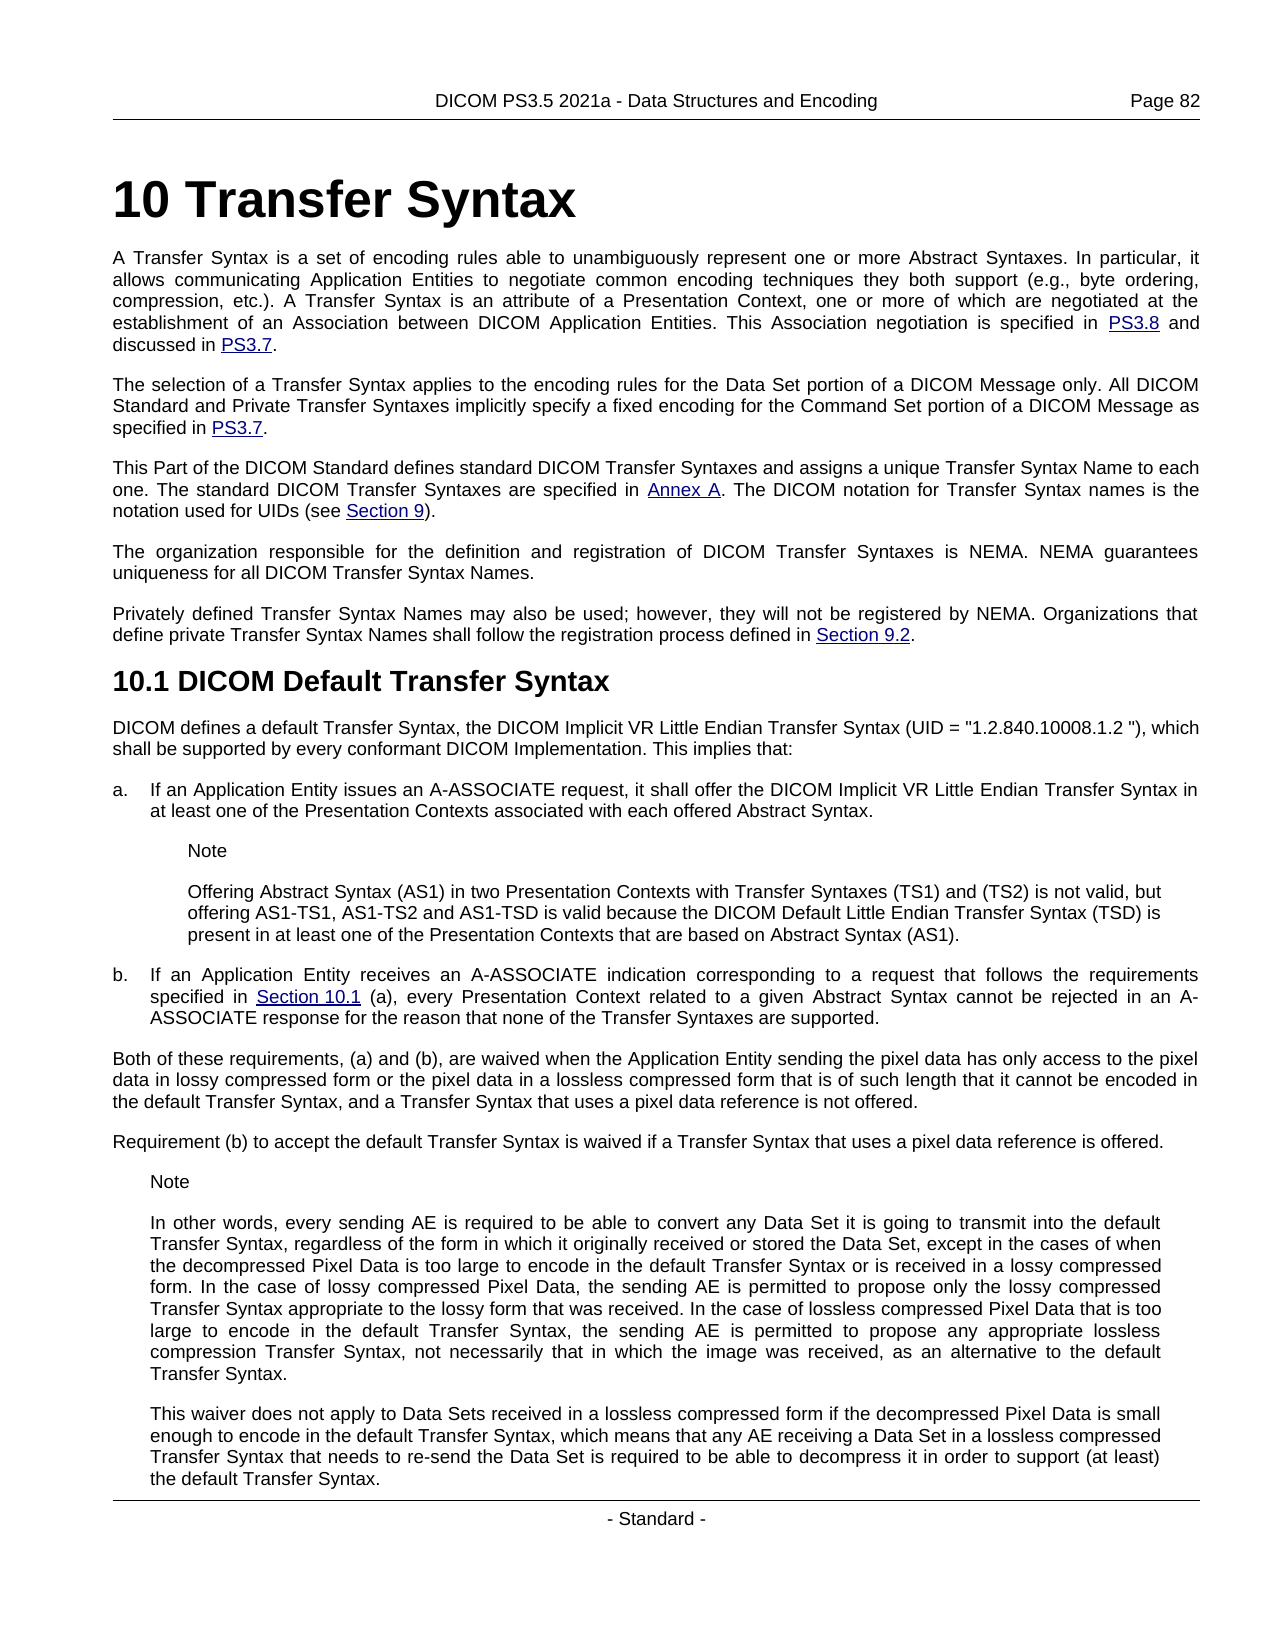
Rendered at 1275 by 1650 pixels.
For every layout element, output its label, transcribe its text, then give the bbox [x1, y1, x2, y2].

text b. If an Application Entity receives an A-ASSOCIATE indication corresponding to a request that follows the requirements specified in Section 10.1 (a), every Presentation Context related to a given Abstract Syntax cannot be rejected in an A-ASSOCIATE response for the reason that none of the Transfer Syntaxes are supported. [112, 964, 1200, 1029]
text Requirement (b) to accept the default Transfer Syntax is waived if a Transfer Syntax that uses a pixel data reference is offered. [112, 1131, 1200, 1152]
text DICOM defines a default Transfer Syntax, the DICOM Implicit VR Little Endian Transfer Syntax (UID = "1.2.840.10008.1.2 "), which shall be supported by every conformant DICOM Implementation. This implies that: [112, 717, 1200, 760]
text This Part of the DICOM Standard defines standard DICOM Transfer Syntaxes and assigns a unique Transfer Syntax Name to each one. The standard DICOM Transfer Syntaxes are specified in Annex A. The DICOM notation for Transfer Syntax names is the notation used for UIDs (see Section 9). [112, 457, 1200, 522]
text The organization responsible for the definition and registration of DICOM Transfer Syntaxes is NEMA. NEMA guarantees uniqueness for all DICOM Transfer Syntax Names. [112, 541, 1200, 584]
text a. If an Application Entity issues an A-ASSOCIATE request, it shall offer the DICOM Implicit VR Little Endian Transfer Syntax in at least one of the Presentation Contexts associated with each offered Abstract Syntax. [112, 778, 1200, 822]
text Privately defined Transfer Syntax Names may also be used; however, they will not be registered by NEMA. Organizations that define private Transfer Syntax Names shall follow the registration process defined in Section 9.2. [112, 602, 1200, 646]
text Offering Abstract Syntax (AS1) in two Presentation Contexts with Transfer Syntaxes (TS1) and (TS2) is not valid, but offering AS1-TS1, AS1-TS2 and AS1-TSD is valid because the DICOM Default Little Endian Transfer Syntax (TSD) is present in at least one of the Presentation Contexts that are based on Abstract Syntax (AS1). [187, 881, 1162, 945]
text 10.1 DICOM Default Transfer Syntax [112, 664, 1200, 698]
text Note [150, 1171, 1162, 1193]
text The selection of a Transfer Syntax applies to the encoding rules for the Data Set portion of a DICOM Message only. All DICOM Standard and Private Transfer Syntaxes implicitly specify a fixed encoding for the Command Set portion of a DICOM Message as specified in PS3.7. [112, 374, 1200, 438]
text 10 Transfer Syntax [112, 169, 1200, 228]
text In other words, every sending AE is required to be able to convert any Data Set it is going to transmit into the default Transfer Syntax, regardless of the form in which it originally received or stored the Data Set, except in the cases of when the decompressed Pixel Data is too large to encode in the default Transfer Syntax or is received in a lossy compressed form. In the case of lossy compressed Pixel Data, the sending AE is permitted to propose only the lossy compressed Transfer Syntax appropriate to the lossy form that was received. In the case of lossless compressed Pixel Data that is too large to encode in the default Transfer Syntax, the sending AE is permitted to propose any appropriate lossless compression Transfer Syntax, not necessarily that in which the image was received, as an alternative to the default Transfer Syntax. [150, 1212, 1162, 1384]
text Both of these requirements, (a) and (b), are waived when the Application Entity sending the pixel data has only access to the pixel data in lossy compressed form or the pixel data in a lossless compressed form that is of such length that it cannot be encoded in the default Transfer Syntax, and a Transfer Syntax that uses a pixel data reference is not offered. [112, 1047, 1200, 1112]
text A Transfer Syntax is a set of encoding rules able to unambiguously represent one or more Abstract Syntaxes. In particular, it allows communicating Application Entities to negotiate common encoding techniques they both support (e.g., byte ordering, compression, etc.). A Transfer Syntax is an attribute of a Presentation Context, one or more of which are negotiated at the establishment of an Association between DICOM Application Entities. This Association negotiation is specified in PS3.8 and discussed in PS3.7. [112, 247, 1200, 355]
text Note [187, 840, 1162, 862]
text This waiver does not apply to Data Sets received in a lossless compressed form if the decompressed Pixel Data is small enough to encode in the default Transfer Syntax, which means that any AE receiving a Data Set in a lossless compressed Transfer Syntax that needs to re-send the Data Set is required to be able to decompress it in order to support (at least) the default Transfer Syntax. [150, 1403, 1162, 1489]
